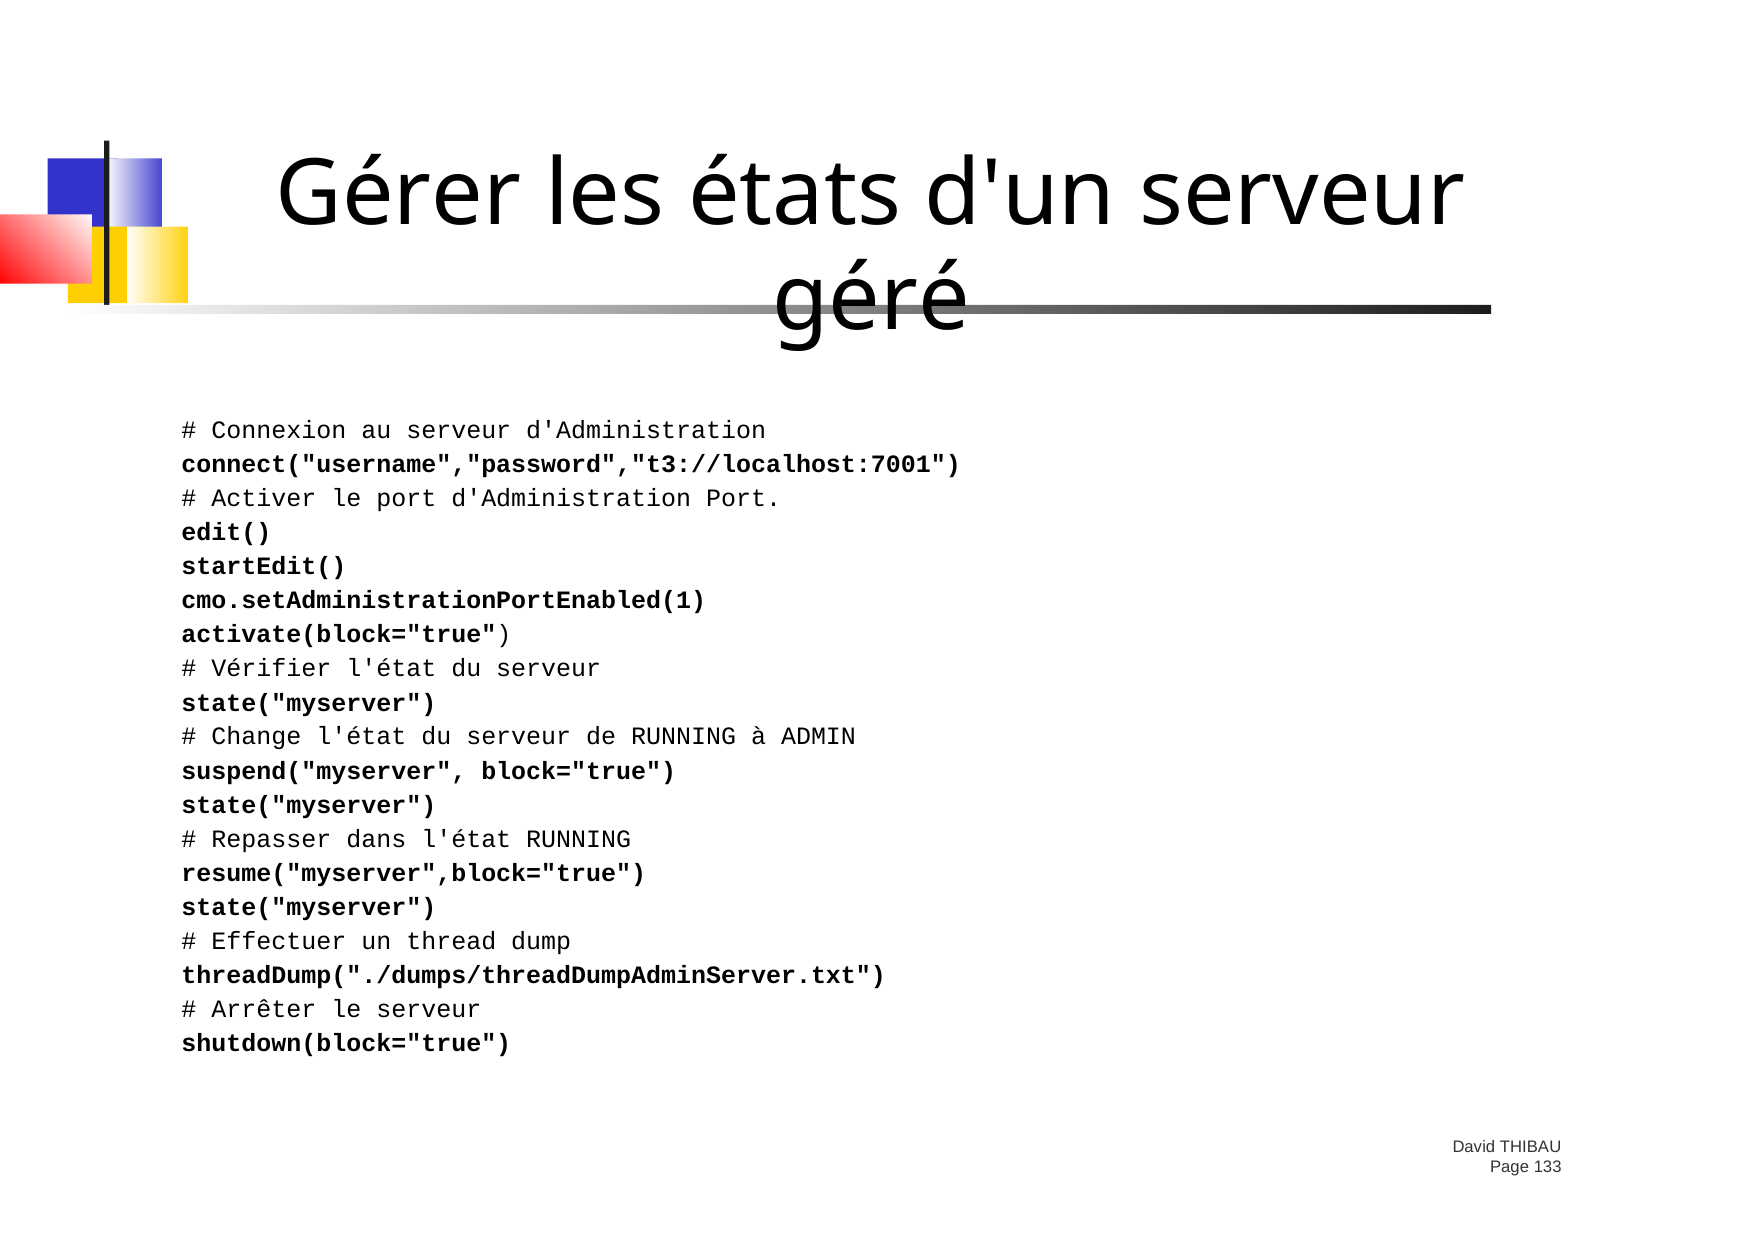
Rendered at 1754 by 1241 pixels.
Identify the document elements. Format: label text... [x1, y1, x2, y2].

list # Connexion au serveur d'Administration connect("username","password","t3://localhost:7001") # Activer le port d'Administration Port. edit() startEdit() cmo.setAdministrationPortEnabled(1) activate(block="true") # Vérifier l'état du serveur state("myserver") # Change l'état du serveur de RUNNING à ADMIN suspend("myserver", block="true") state("myserver") # Repasser dans l'état RUNNING resume("myserver",block="true") state("myserver") # Effectuer un thread dump threadDump("./dumps/threadDumpAdminServer.txt") # Arrêter le serveur shutdown(block="true") [179, 413, 1564, 1108]
title Gérer les états d'un serveur géré [179, 137, 1564, 354]
